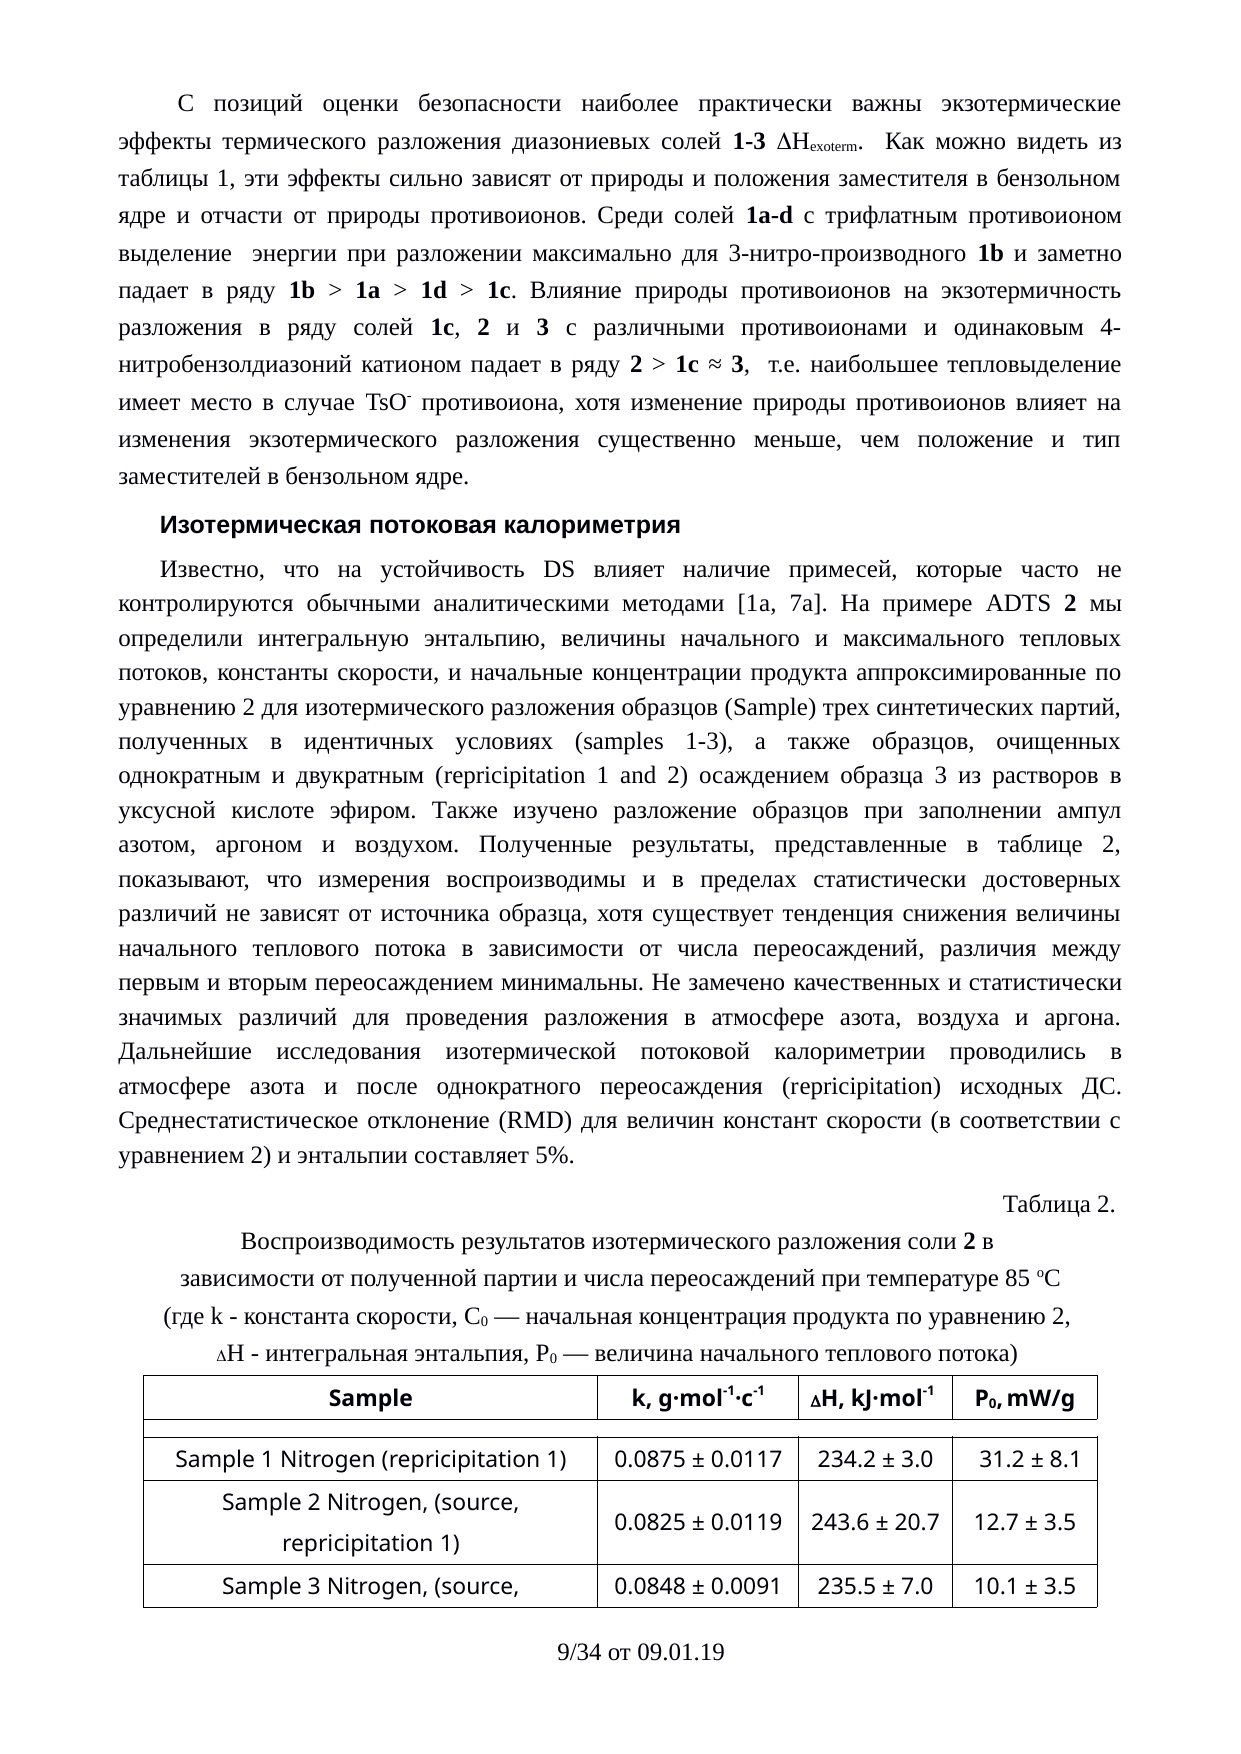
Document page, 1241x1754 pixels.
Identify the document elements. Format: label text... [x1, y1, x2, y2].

table_cell 0.0875 ± 0.0117 [598, 1438, 798, 1479]
table_cell [798, 1420, 952, 1436]
text (где k - константа скорости, С0 — начальная концентрация продукта по уравнению 2, [118, 1301, 1122, 1329]
table_header P0, mW/g [953, 1376, 1097, 1419]
table_header k, g·mol-1·с-1 [598, 1376, 798, 1419]
table_cell 0.0848 ± 0.0091 [598, 1565, 798, 1607]
table_header Sample [144, 1376, 597, 1419]
text Воспроизводимость результатов изотермического разложения соли 2 в [118, 1226, 1122, 1255]
table_cell Sample 1 Nitrogen (repricipitation 1) [144, 1438, 597, 1479]
text Известно, что на устойчивость DS влияет наличие примесей, которые часто не контролируются обычными аналитическими методами [1a, 7a]. На примере ADTS 2 мы определили интегральную энтальпию, величины начального и максимального тепловых потоков, константы скорости, и начальные концентрации продукта аппроксимированные по уравнению 2 для изотермического разложения образцов (Sample) трех синтетических партий, полученных в идентичных условиях (samples 1-3), а также образцов, очищенных однократным и двукратным (repricipitation 1 and 2) осаждением образца 3 из растворов в уксусной кислоте эфиром. Также изучено разложение образцов при заполнении ампул азотом, аргоном и воздухом. Полученные результаты, представленные в таблице 2, показывают, что измерения воспроизводимы и в пределах статистически достоверных различий не зависят от источника образца, хотя существует тенденция снижения величины начального теплового потока в зависимости от числа переосаждений, различия между первым и вторым переосаждением минимальны. Не замечено качественных и статистически значимых различий для проведения разложения в атмосфере азота, воздуха и аргона. Дальнейшие исследования изотермической потоковой калориметрии проводились в атмосфере азота и после однократного переосаждения (repricipitation) исходных ДС. Среднестатистическое отклонение (RMD) для величин констант скорости (в соответствии с уравнением 2) и энтальпии составляет 5%. [118, 554, 1122, 1169]
table_cell 0.0825 ± 0.0119 [598, 1481, 798, 1563]
text H - интегральная энтальпия, P0 — величина начального теплового потока) [118, 1338, 1122, 1367]
table_cell Sample 3 Nitrogen, (source, [144, 1565, 597, 1607]
text зависимости от полученной партии и числа переосаждений при температуре 85 oС [118, 1263, 1122, 1292]
table_cell Sample 2 Nitrogen, (source, repricipitation 1) [144, 1481, 597, 1563]
table_cell [144, 1420, 598, 1436]
text С позиций оценки безопасности наиболее практически важны экзотермические эффекты термического разложения диазониевых солей 1-3 Hexoterm. Как можно видеть из таблицы 1, эти эффекты сильно зависят от природы и положения заместителя в бензольном ядре и отчасти от природы противоионов. Среди солей 1a-d с трифлатным противоионом выделение энергии при разложении максимально для 3-нитро-производного 1b и заметно падает в ряду 1b > 1a > 1d > 1c. Влияние природы противоионов на экзотермичность разложения в ряду солей 1c, 2 и 3 с различными противоионами и одинаковым 4-нитробензолдиазоний катионом падает в ряду 2 > 1c ≈ 3, т.е. наибольшее тепловыделение имеет место в случае TsO- противоиона, хотя изменение природы противоионов влияет на изменения экзотермического разложения существенно меньше, чем положение и тип заместителей в бензольном ядре. [118, 88, 1122, 490]
table_cell 31.2 ± 8.1 [953, 1438, 1097, 1479]
table_cell 235.5 ± 7.0 [799, 1565, 952, 1607]
text Таблица 2. [118, 1189, 1122, 1218]
table_header H, kJ·mol-1 [799, 1376, 952, 1419]
table_cell 243.6 ± 20.7 [799, 1481, 952, 1563]
table_cell [598, 1420, 798, 1436]
table_cell [952, 1420, 1097, 1436]
table_cell 10.1 ± 3.5 [953, 1565, 1097, 1607]
subtitle Изотермическая потоковая калориметрия [118, 511, 1122, 539]
table_cell 12.7 ± 3.5 [953, 1481, 1097, 1563]
table_cell 234.2 ± 3.0 [799, 1438, 952, 1479]
